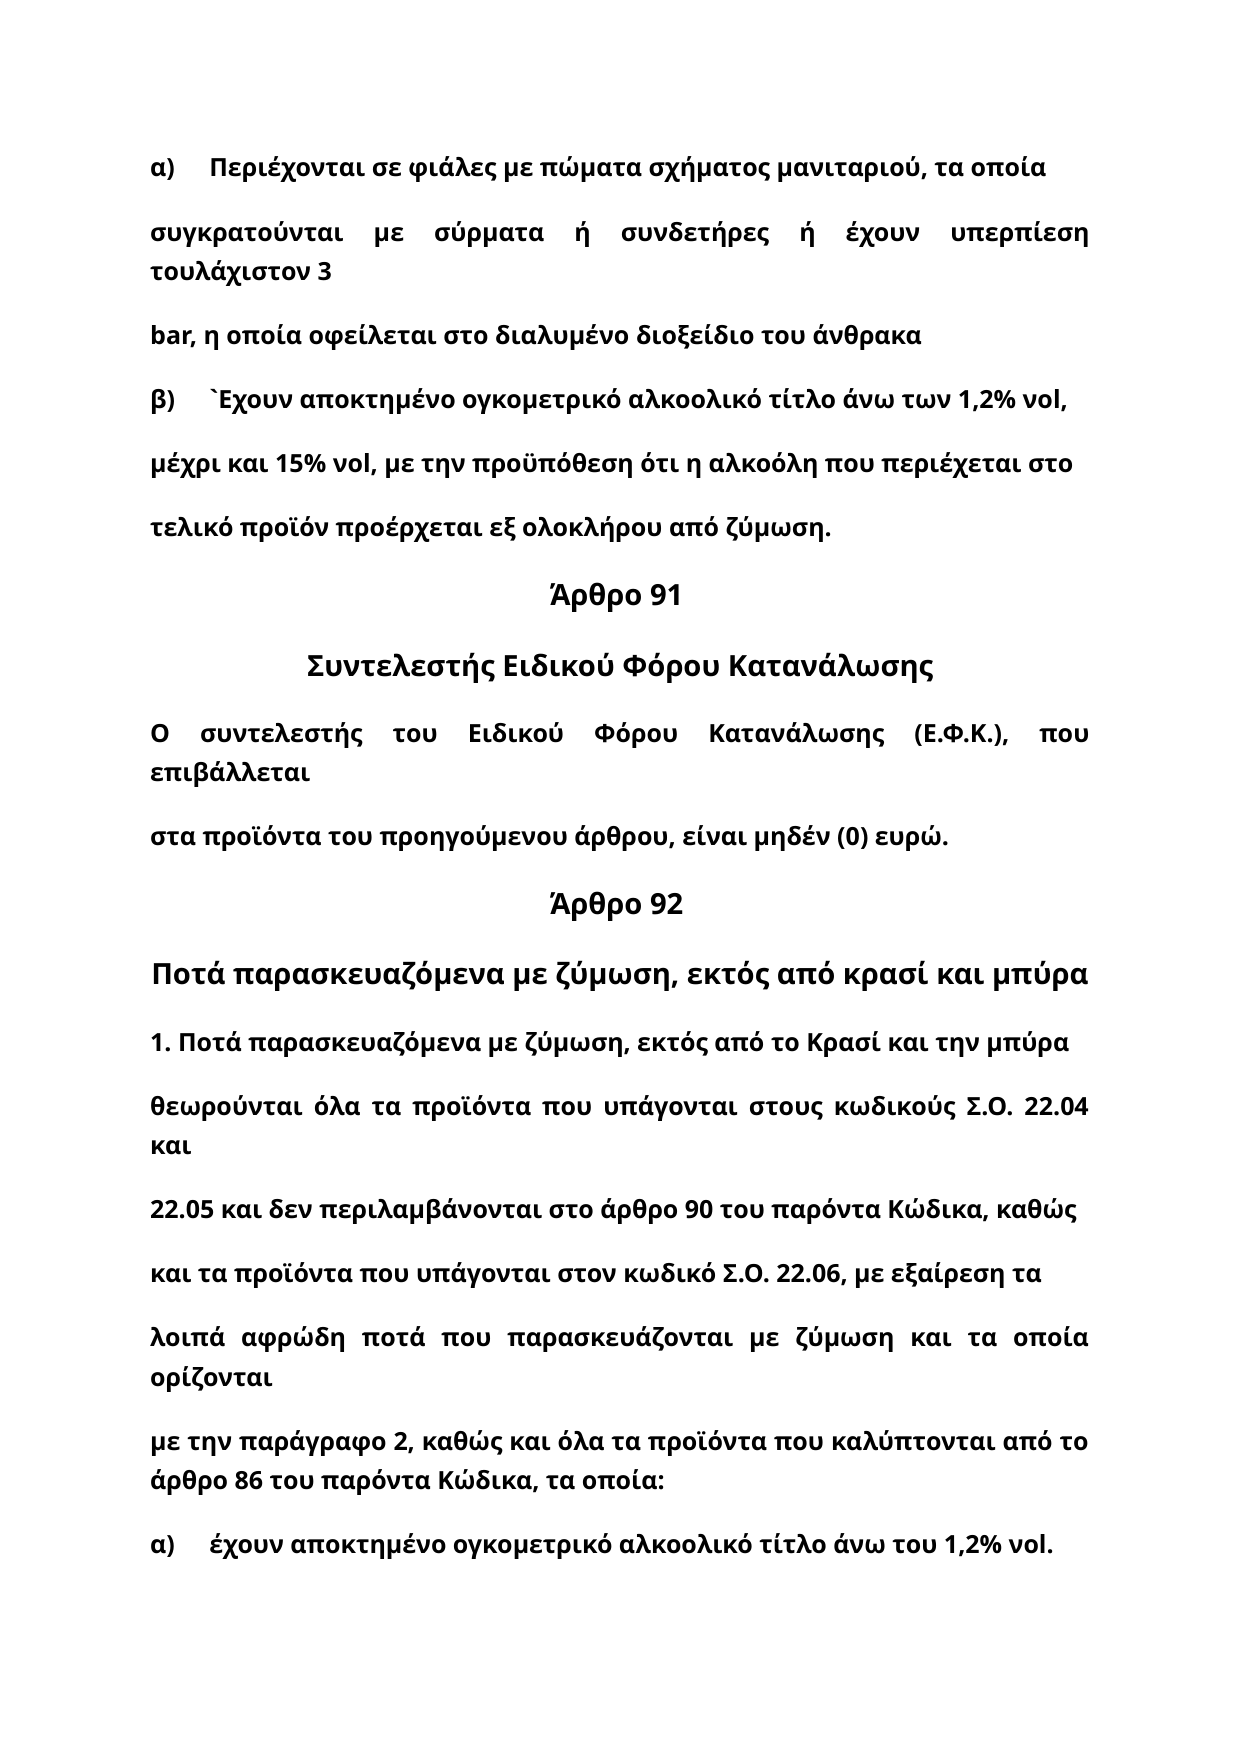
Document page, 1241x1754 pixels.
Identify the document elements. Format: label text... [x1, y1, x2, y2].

text συγκρατούνται με σύρματα ή συνδετήρες ή έχουν υπερπίεση τουλάχιστον 3 [150, 214, 1090, 287]
text μέχρι και 15% νοl, με την προϋπόθεση ότι η αλκοόλη που περιέχεται στο [150, 446, 1090, 480]
text Ο συντελεστής του Ειδικού Φόρου Κατανάλωσης (Ε.Φ.Κ.), που επιβάλλεται [150, 715, 1090, 789]
text με την παράγραφο 2, καθώς και όλα τα προϊόντα που καλύπτονται από το άρθρο 86 του παρόντα Κώδικα, τα οποία: [150, 1423, 1090, 1497]
list α) έχουν αποκτημένο ογκομετρικό αλκοολικό τίτλο άνω του 1,2% νοl. [150, 1527, 1090, 1561]
subtitle Ποτά παρασκευαζόμενα με ζύμωση, εκτός από κρασί και μπύρα [150, 953, 1090, 993]
list α) Περιέχονται σε φιάλες με πώματα σχήματος μανιταριού, τα οποία [150, 150, 1090, 184]
subtitle Άρθρο 92 [150, 883, 1090, 923]
text και τα προϊόντα που υπάγονται στον κωδικό Σ.Ο. 22.06, με εξαίρεση τα [150, 1256, 1090, 1290]
list β) `Εχουν αποκτημένο ογκομετρικό αλκοολικό τίτλο άνω των 1,2% νοl, [150, 382, 1090, 416]
text bar, η οποία οφείλεται στο διαλυμένο διοξείδιο του άνθρακα [150, 317, 1090, 352]
text 1. Ποτά παρασκευαζόμενα με ζύμωση, εκτός από το Κρασί και την μπύρα [150, 1024, 1090, 1058]
text τελικό προϊόν προέρχεται εξ ολοκλήρου από ζύμωση. [150, 510, 1090, 544]
subtitle Άρθρο 91 [150, 574, 1090, 614]
text θεωρούνται όλα τα προϊόντα που υπάγονται στους κωδικούς Σ.Ο. 22.04 και [150, 1088, 1090, 1162]
text 22.05 και δεν περιλαμβάνονται στο άρθρο 90 του παρόντα Κώδικα, καθώς [150, 1192, 1090, 1226]
text στα προϊόντα του προηγούμενου άρθρου, είναι μηδέν (0) ευρώ. [150, 819, 1090, 853]
subtitle Συντελεστής Ειδικού Φόρου Κατανάλωσης [150, 645, 1090, 684]
text λοιπά αφρώδη ποτά που παρασκευάζονται με ζύμωση και τα οποία ορίζονται [150, 1320, 1090, 1393]
